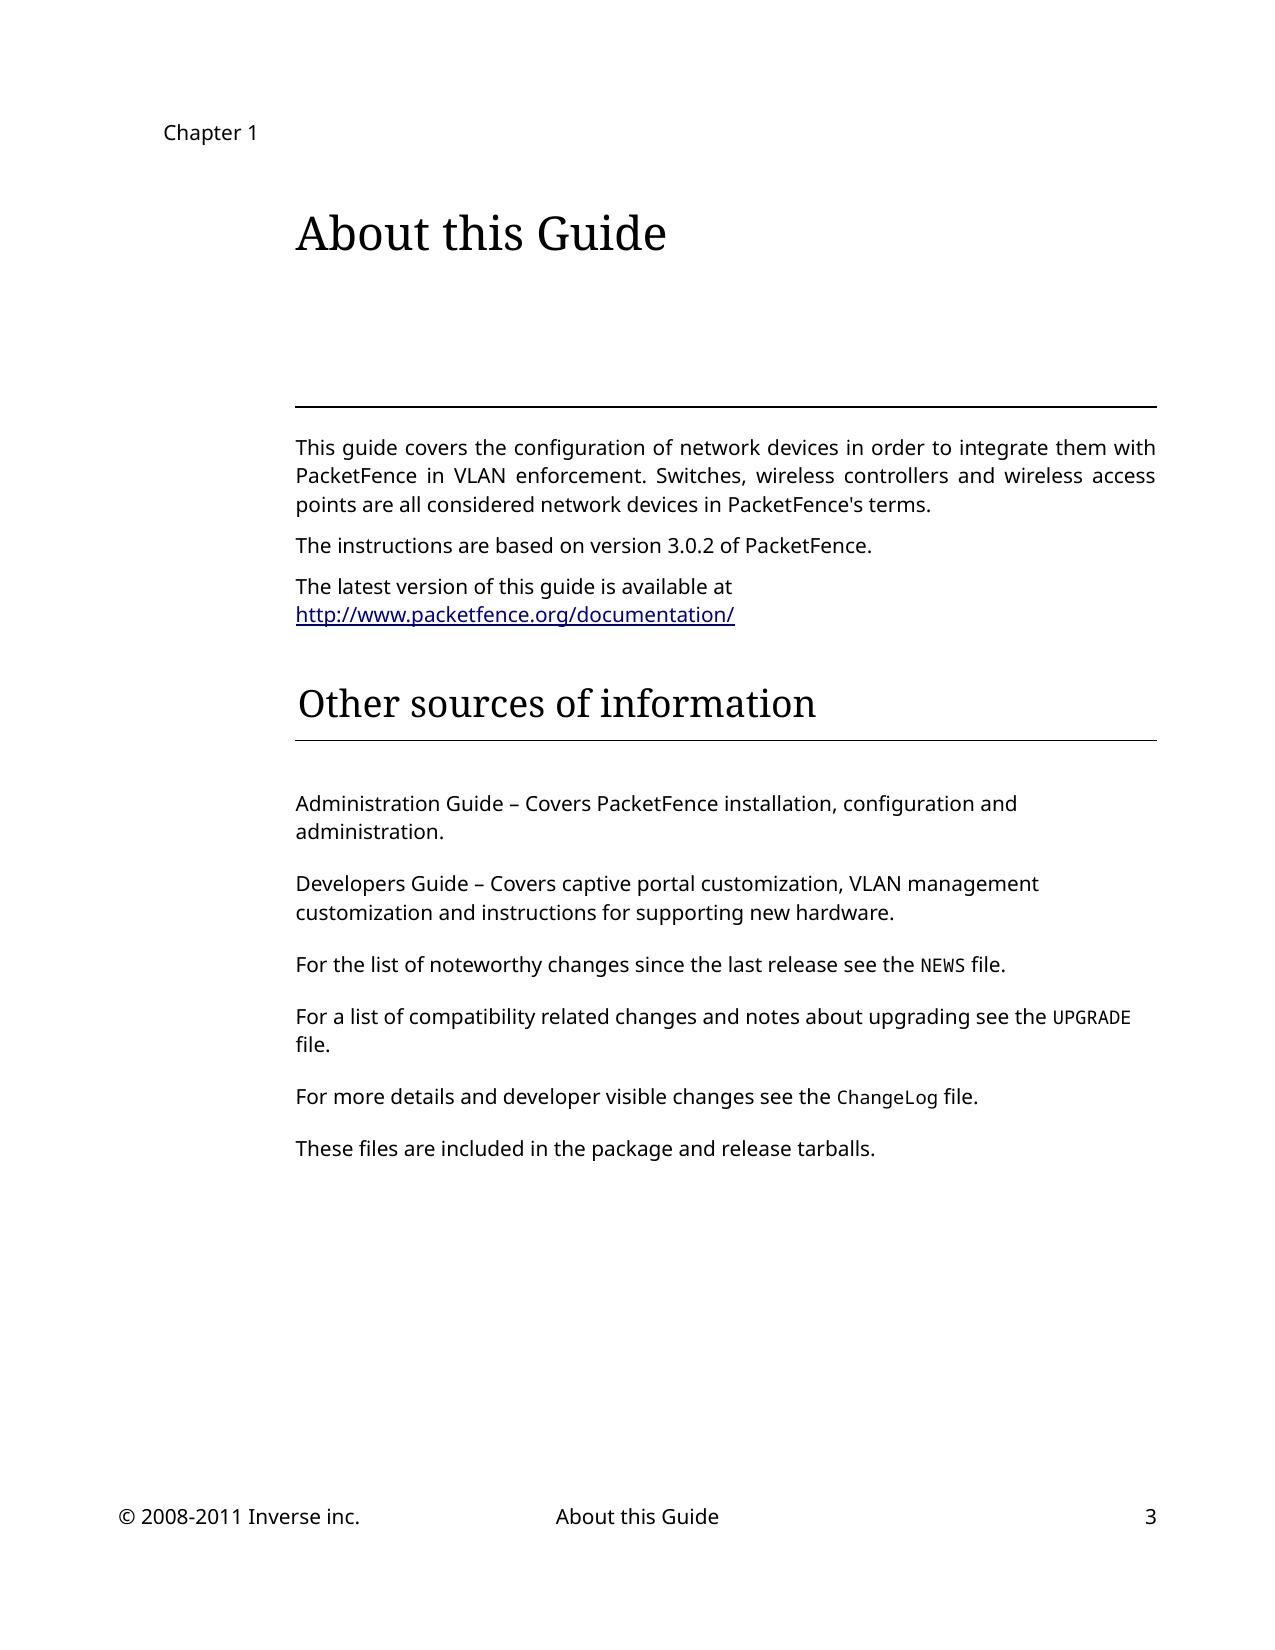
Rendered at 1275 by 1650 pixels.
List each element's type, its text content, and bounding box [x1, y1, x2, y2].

subtitle About this Guide [295, 201, 1157, 406]
text For the list of noteworthy changes since the last release see the NEWS file. [295, 950, 1157, 978]
text These files are included in the package and release tarballs. [295, 1134, 1157, 1163]
text Developers Guide – Covers captive portal customization, VLAN management customization and instructions for supporting new hardware. [295, 869, 1157, 926]
text For more details and developer visible changes see the ChangeLog file. [295, 1082, 1157, 1111]
text For a list of compatibility related changes and notes about upgrading see the UPGRADE file. [295, 1002, 1157, 1059]
text This guide covers the configuration of network devices in order to integrate them with PacketFence in VLAN enforcement. Switches, wireless controllers and wireless access points are all considered network devices in PacketFence's terms. [295, 433, 1157, 518]
text Administration Guide – Covers PacketFence installation, configuration and administration. [295, 789, 1157, 846]
subtitle Other sources of information [295, 677, 1157, 740]
text The instructions are based on version 3.0.2 of PacketFence. [295, 531, 1157, 559]
text The latest version of this guide is available at http://www.packetfence.org/documentation/ [295, 572, 1157, 629]
